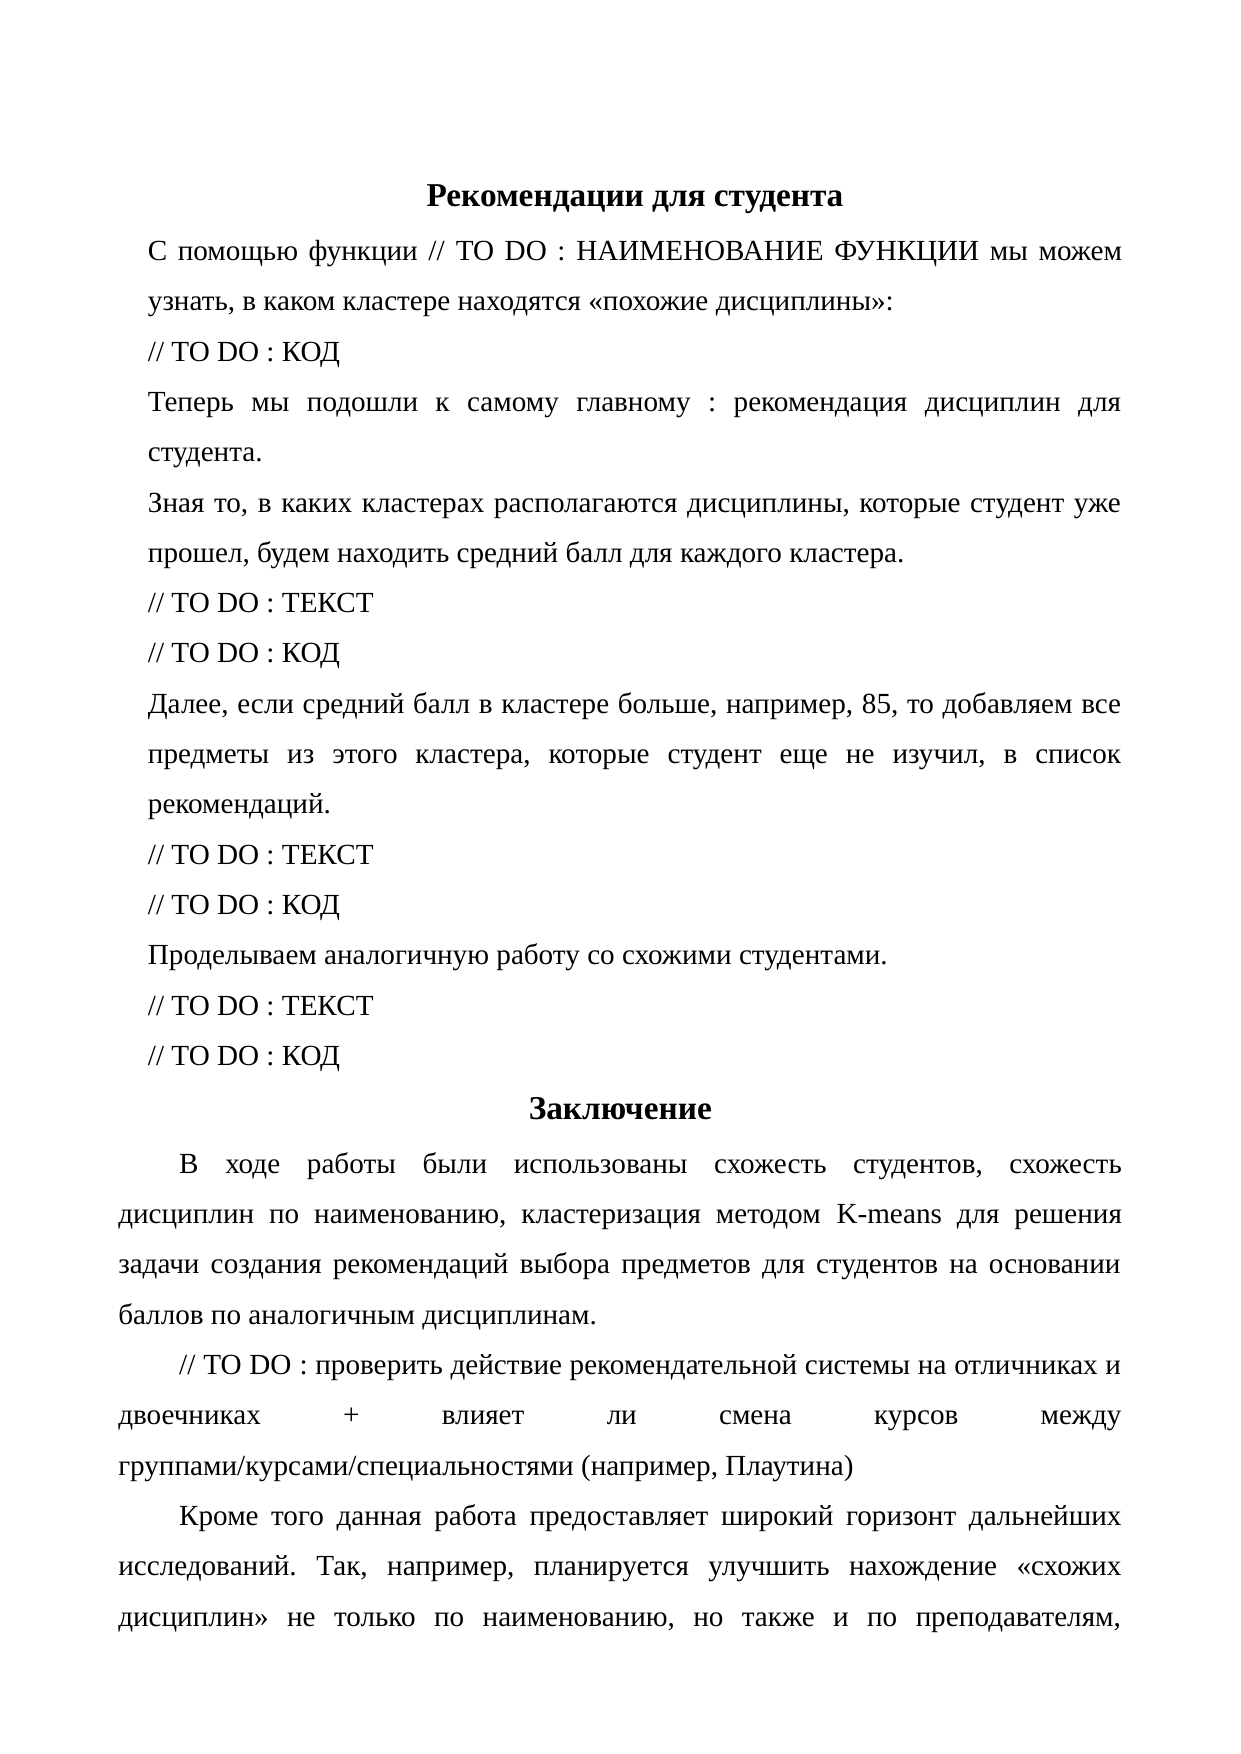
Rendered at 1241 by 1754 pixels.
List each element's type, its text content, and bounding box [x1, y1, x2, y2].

list Заключение [118, 1088, 1122, 1127]
list // TO DO : КОД [148, 887, 1122, 921]
list // TO DO : ТЕКСТ [148, 837, 1122, 870]
list Рекомендации для студента [148, 176, 1122, 214]
list // TO DO : КОД [148, 1038, 1122, 1072]
list // TO DO : ТЕКСТ [148, 988, 1122, 1021]
list Теперь мы подошли к самому главному : рекомендация дисциплин для студента. [148, 384, 1122, 468]
list Кроме того данная работа предоставляет широкий горизонт дальнейших исследований. Так, например, планируется улучшить нахождение «схожих дисциплин» не только по наименованию, но также и по преподавателям, [118, 1498, 1122, 1632]
list // TO DO : ТЕКСТ [148, 585, 1122, 619]
list // TO DO : проверить действие рекомендательной системы на отличниках и двоечниках + влияет ли смена курсов между группами/курсами/специальностями (например, Плаутина) [118, 1347, 1122, 1481]
list Зная то, в каких кластерах располагаются дисциплины, которые студент уже прошел, будем находить средний балл для каждого кластера. [148, 485, 1122, 568]
list В ходе работы были использованы схожесть студентов, схожесть дисциплин по наименованию, кластеризация методом K-means для решения задачи создания рекомендаций выбора предметов для студентов на основании баллов по аналогичным дисциплинам. [118, 1146, 1122, 1330]
list Проделываем аналогичную работу со схожими студентами. [148, 937, 1122, 971]
list С помощью функции // TO DO : НАИМЕНОВАНИЕ ФУНКЦИИ мы можем узнать, в каком кластере находятся «похожие дисциплины»: [148, 233, 1122, 317]
list Далее, если средний балл в кластере больше, например, 85, то добавляем все предметы из этого кластера, которые студент еще не изучил, в список рекомендаций. [148, 686, 1122, 820]
list // TO DO : КОД [148, 636, 1122, 669]
list // TO DO : КОД [148, 334, 1122, 367]
